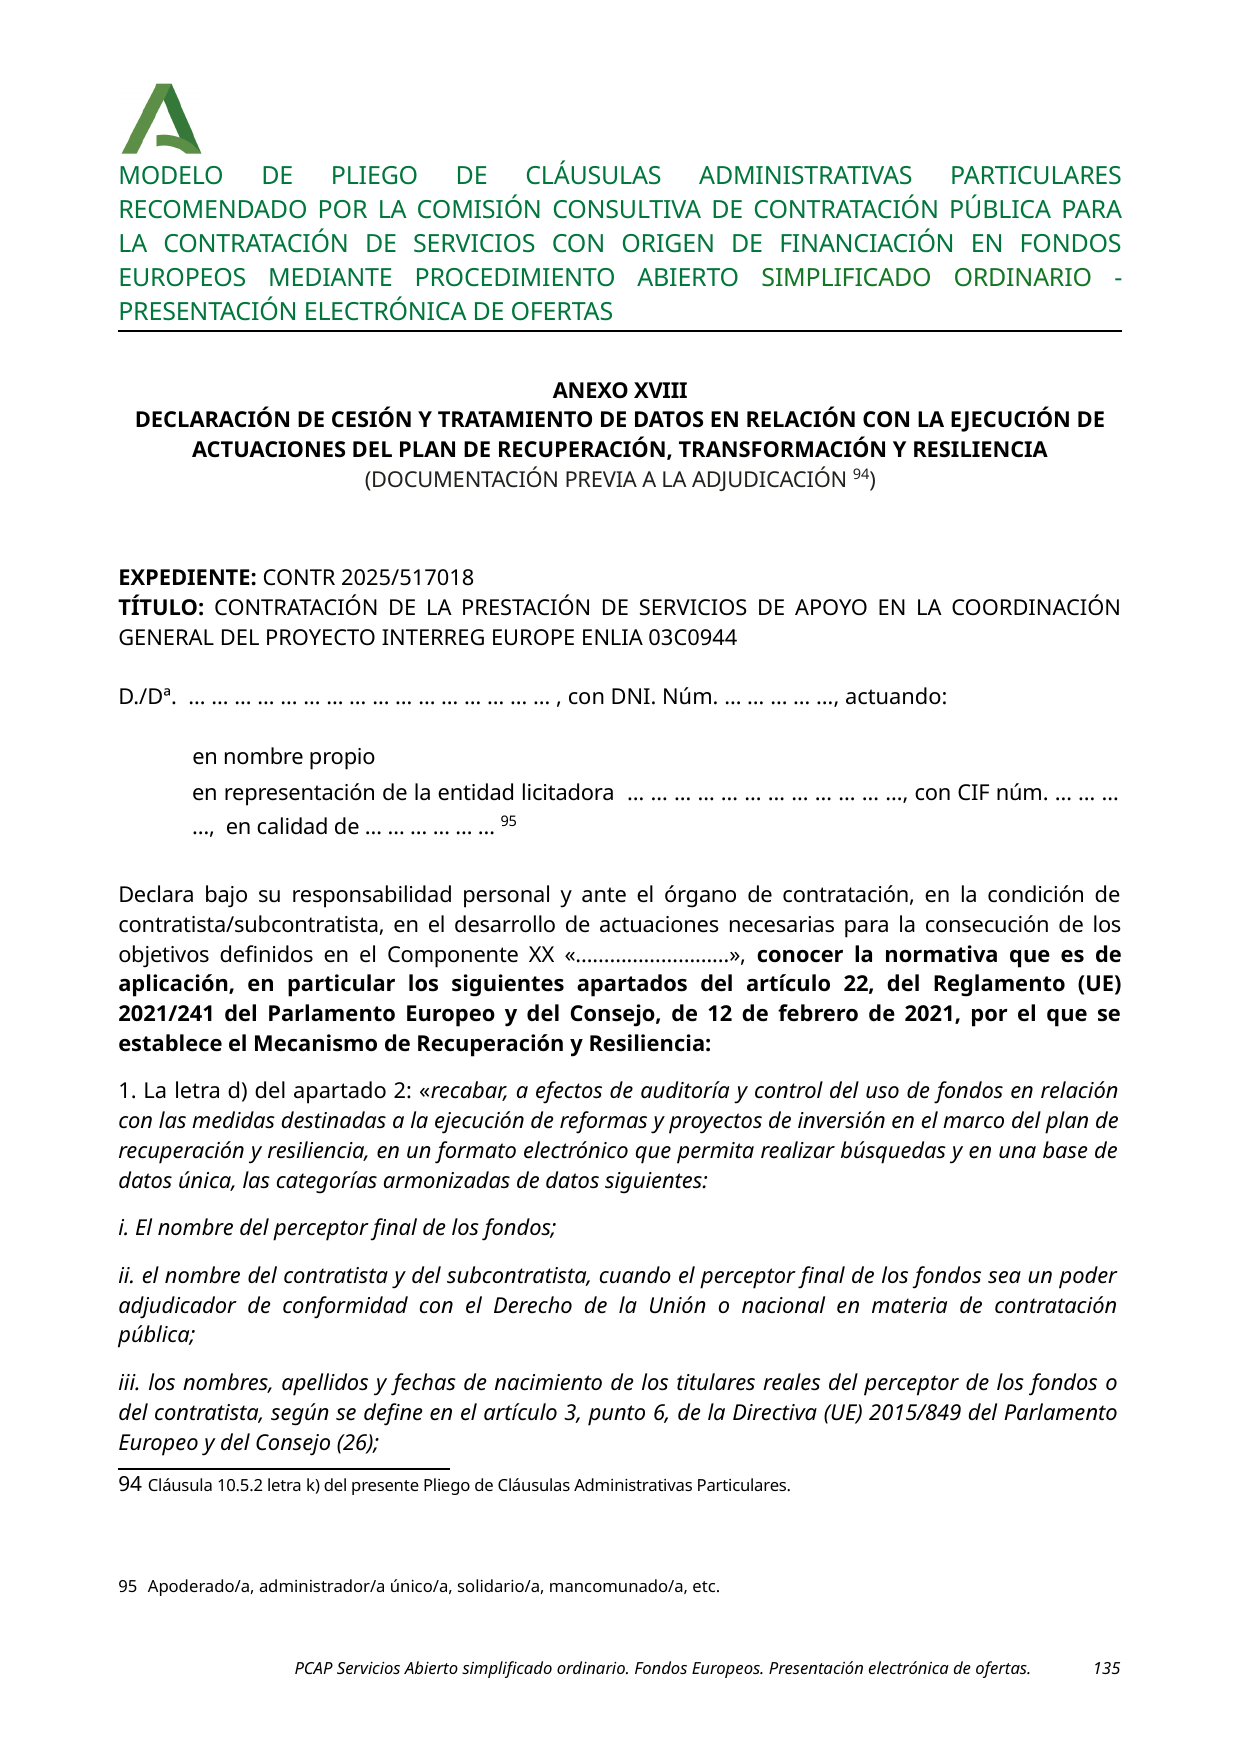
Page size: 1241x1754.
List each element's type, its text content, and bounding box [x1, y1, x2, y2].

text DECLARACIÓN DE CESIÓN Y TRATAMIENTO DE DATOS EN RELACIÓN CON LA EJECUCIÓN DE ACTUACIONES DEL PLAN DE RECUPERACIÓN, TRANSFORMACIÓN Y RESILIENCIA [118, 404, 1122, 464]
text Declara bajo su responsabilidad personal y ante el órgano de contratación, en la condición de contratista/subcontratista, en el desarrollo de actuaciones necesarias para la consecución de los objetivos definidos en el Componente XX «………………………», conocer la normativa que es de aplicación, en particular los siguientes apartados del artículo 22, del Reglamento (UE) 2021/241 del Parlamento Europeo y del Consejo, de 12 de febrero de 2021, por el que se establece el Mecanismo de Recuperación y Resiliencia: [118, 879, 1122, 1058]
text 1. La letra d) del apartado 2: «recabar, a efectos de auditoría y control del uso de fondos en relación con las medidas destinadas a la ejecución de reformas y proyectos de inversión en el marco del plan de recuperación y resiliencia, en un formato electrónico que permita realizar búsquedas y en una base de datos única, las categorías armonizadas de datos siguientes: [118, 1075, 1122, 1194]
text i. El nombre del perceptor final de los fondos; [118, 1212, 1122, 1242]
text iii. los nombres, apellidos y fechas de nacimiento de los titulares reales del perceptor de los fondos o del contratista, según se define en el artículo 3, punto 6, de la Directiva (UE) 2015/849 del Parlamento Europeo y del Consejo (26); [118, 1367, 1122, 1456]
text Cláusula 10.5.2 letra k) del presente Pliego de Cláusulas Administrativas Particulares. [118, 1469, 1122, 1498]
text en nombre propio [192, 741, 1122, 770]
text en representación de la entidad licitadora … … … … … … … … … … … …, con CIF núm. … … … …, en calidad de … … … … … … [192, 776, 1122, 840]
text D./Dª. … … … … … … … … … … … … … … … … , con DNI. Núm. … … … … …, actuando: [118, 681, 1122, 711]
text MODELO DE PLIEGO DE CLÁUSULAS ADMINISTRATIVAS PARTICULARES RECOMENDADO POR LA COMISIÓN CONSULTIVA DE CONTRATACIÓN PÚBLICA PARA LA CONTRATACIÓN DE SERVICIOS CON ORIGEN DE FINANCIACIÓN EN FONDOS EUROPEOS MEDIANTE PROCEDIMIENTO ABIERTO SIMPLIFICADO ORDINARIO - PRESENTACIÓN ELECTRÓNICA DE OFERTAS [118, 153, 1122, 330]
picture [117, 79, 206, 158]
text Apoderado/a, administrador/a único/a, solidario/a, mancomunado/a, etc. [118, 1575, 1122, 1598]
text (DOCUMENTACIÓN PREVIA A LA ADJUDICACIÓN ) [118, 464, 1122, 494]
text TÍTULO: CONTRATACIÓN DE LA PRESTACIÓN DE SERVICIOS DE APOYO EN LA COORDINACIÓN GENERAL DEL PROYECTO Interreg Europe ENLIA 03C0944 [118, 592, 1122, 651]
text ii. el nombre del contratista y del subcontratista, cuando el perceptor final de los fondos sea un poder adjudicador de conformidad con el Derecho de la Unión o nacional en materia de contratación pública; [118, 1260, 1122, 1349]
text ANEXO XVIII [118, 374, 1122, 404]
text EXPEDIENTE: CONTR 2025/517018 [118, 562, 1122, 592]
